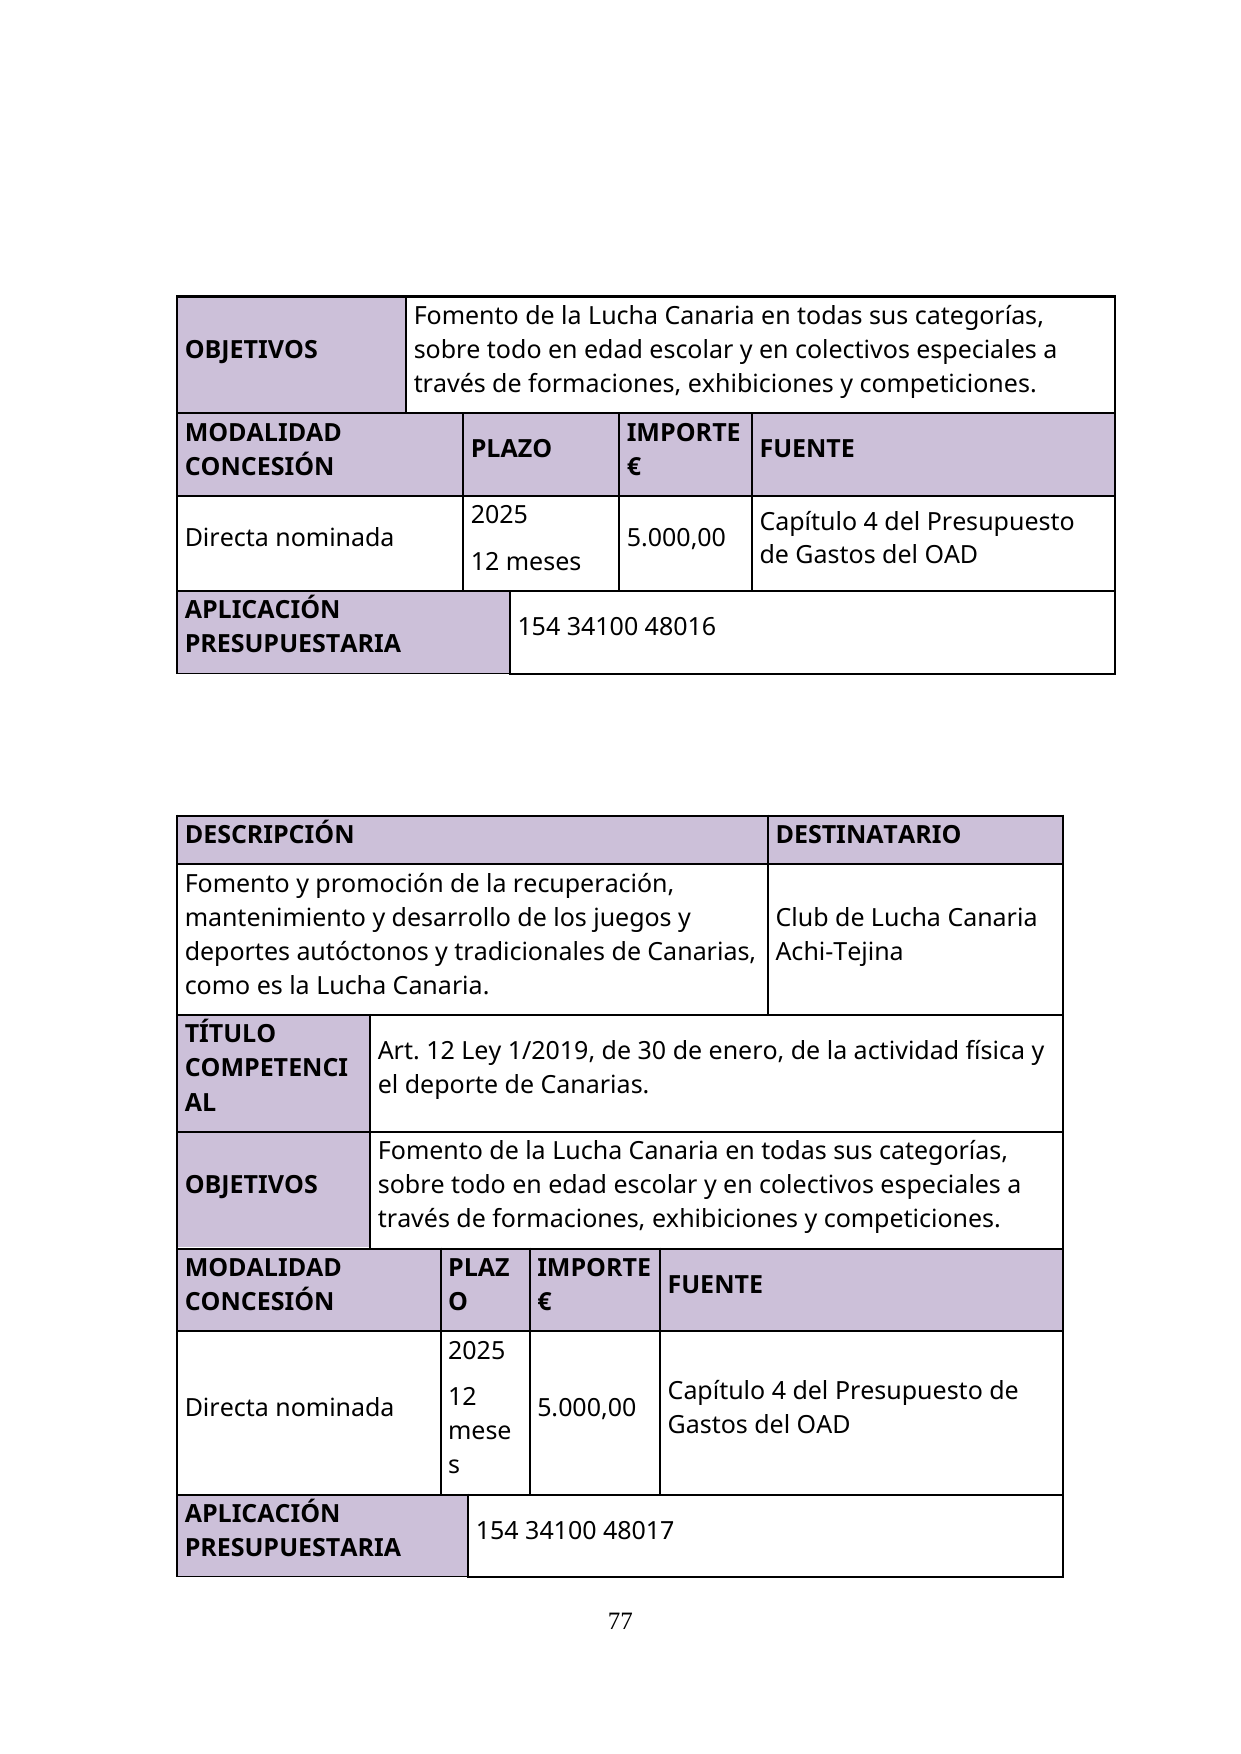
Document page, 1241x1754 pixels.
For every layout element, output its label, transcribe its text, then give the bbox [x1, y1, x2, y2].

table_cell IMPORTE € [531, 1250, 659, 1330]
table_cell Fomento de la Lucha Canaria en todas sus categorías, sobre todo en edad escolar y en colectivos especiales a través de formaciones, exhibiciones y competiciones. [371, 1133, 1062, 1247]
table_cell 2025 12 meses [464, 497, 618, 590]
table_cell Fomento y promoción de la recuperación, mantenimiento y desarrollo de los juegos y deportes autóctonos y tradicionales de Canarias, como es la Lucha Canaria. [178, 865, 767, 1014]
table_cell 5.000,00 [620, 497, 751, 590]
table_cell MODALIDAD CONCESIÓN [178, 414, 462, 495]
table_cell Fomento de la Lucha Canaria en todas sus categorías, sobre todo en edad escolar y en colectivos especiales a través de formaciones, exhibiciones y competiciones. [407, 298, 1114, 412]
table_cell 5.000,00 [531, 1332, 659, 1493]
table_cell Capítulo 4 del Presupuesto de Gastos del OAD [661, 1332, 1062, 1493]
table_cell Art. 12 Ley 1/2019, de 30 de enero, de la actividad física y el deporte de Canarias. [371, 1016, 1062, 1131]
table_cell Directa nominada [178, 497, 462, 590]
table_cell PLAZO [464, 414, 618, 495]
table_cell Directa nominada [178, 1332, 440, 1493]
table_cell 154 34100 48016 [511, 592, 1114, 673]
table_cell FUENTE [661, 1250, 1062, 1330]
table_cell APLICACIÓN PRESUPUESTARIA [178, 592, 509, 673]
table_cell FUENTE [753, 414, 1114, 495]
table_cell Capítulo 4 del Presupuesto de Gastos del OAD [753, 497, 1114, 590]
table_cell APLICACIÓN PRESUPUESTARIA [178, 1496, 467, 1576]
table_cell Club de Lucha Canaria Achi-Tejina [769, 865, 1062, 1014]
table_cell TÍTULO COMPETENCIAL [178, 1016, 369, 1131]
table_cell PLAZO [442, 1250, 529, 1330]
table_cell IMPORTE € [620, 414, 751, 495]
table_header DESCRIPCIÓN [178, 817, 767, 863]
table_cell MODALIDAD CONCESIÓN [178, 1250, 440, 1330]
table_cell 154 34100 48017 [469, 1496, 1062, 1576]
table_cell 2025 12 meses [442, 1332, 529, 1493]
table_cell OBJETIVOS [178, 298, 405, 412]
table_cell OBJETIVOS [178, 1133, 369, 1247]
table_header DESTINATARIO [769, 817, 1062, 863]
